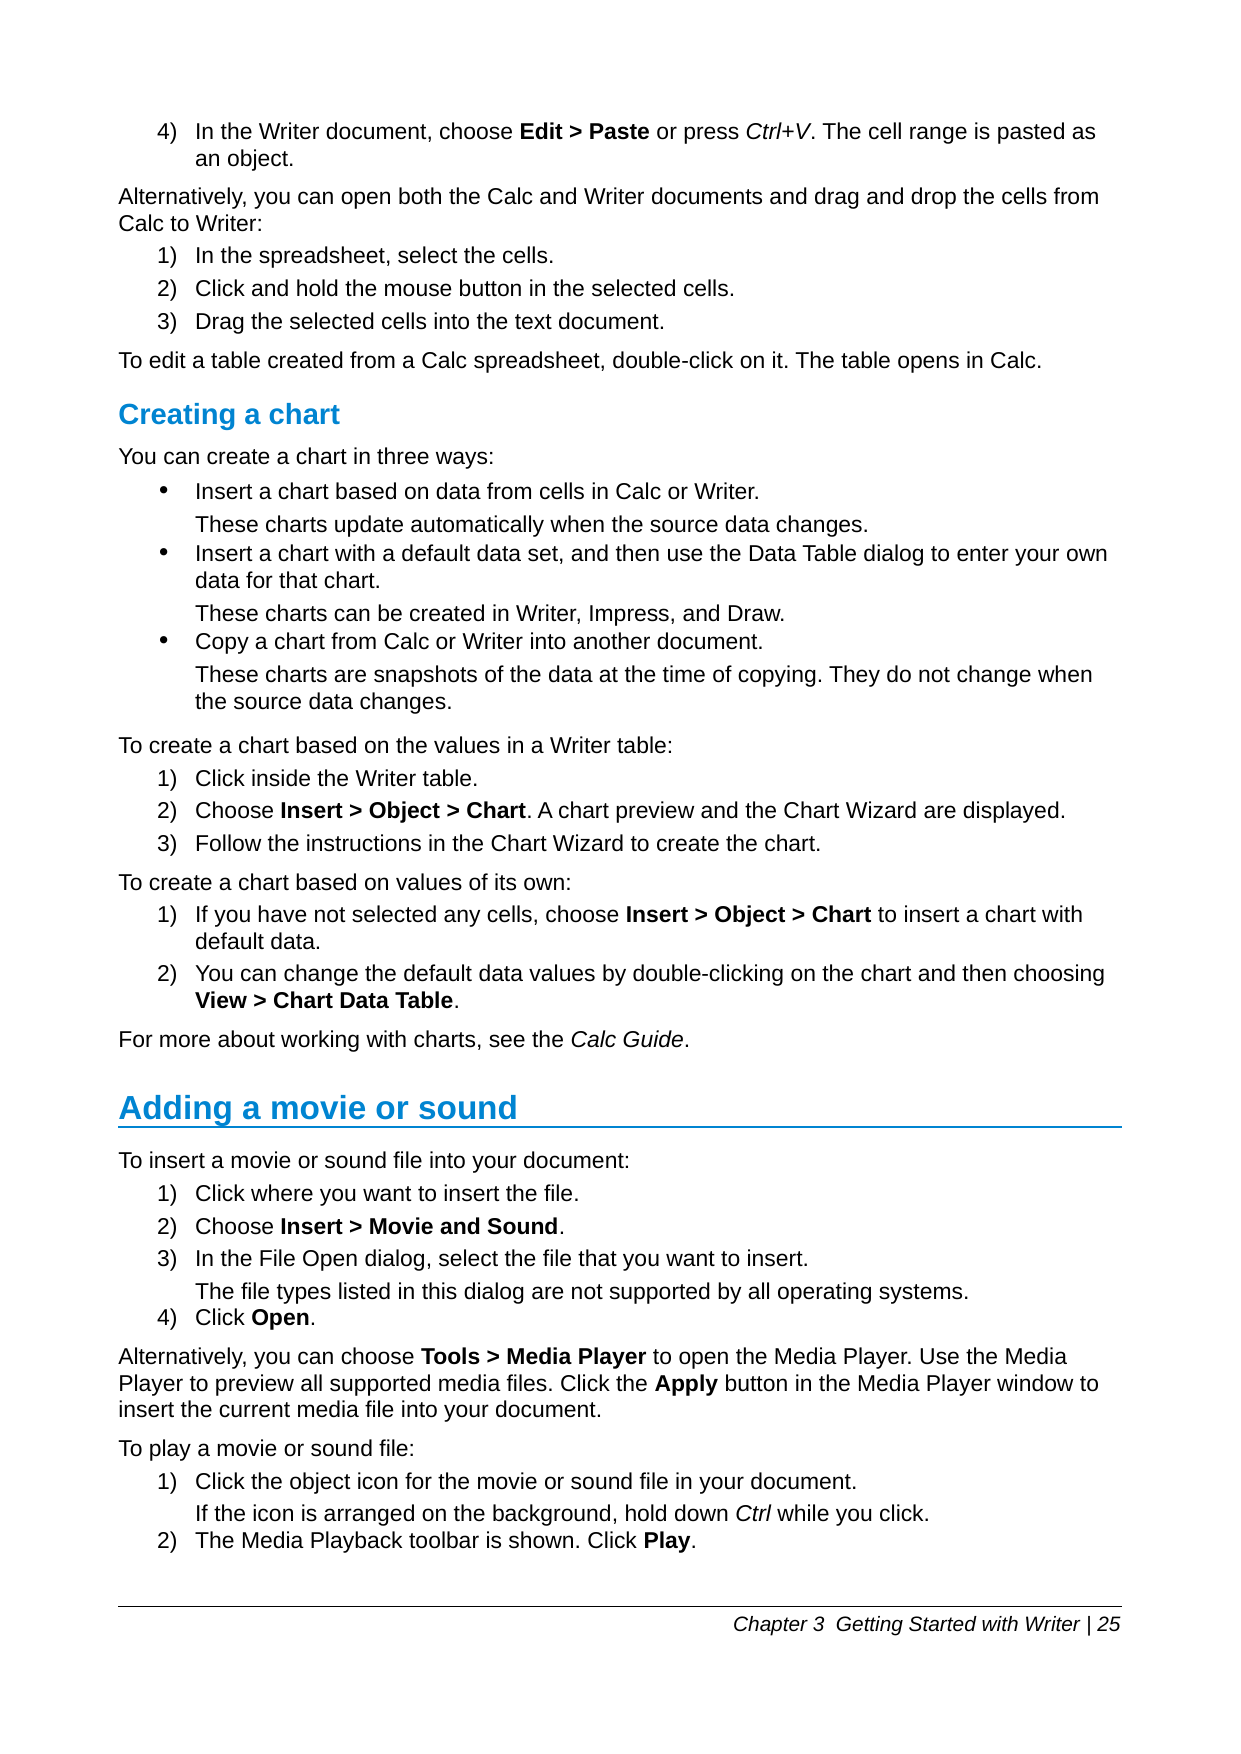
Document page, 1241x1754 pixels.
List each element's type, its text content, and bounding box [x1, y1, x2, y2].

list Click Open. [177, 1304, 1122, 1331]
list To insert a movie or sound file into your document: [118, 1147, 1122, 1174]
list Insert a chart with a default data set, and then use the Data Table dialog to enter your own data for that chart. [156, 538, 1122, 593]
list To create a chart based on values of its own: [118, 868, 1122, 895]
list Drag the selected cells into the text document. [177, 308, 1122, 334]
list You can create a chart in three ways: [118, 443, 1122, 469]
list You can change the default data values by double-clicking on the chart and then choosing View > Chart Data Table. [177, 960, 1122, 1013]
list Insert a chart based on data from cells in Calc or Writer. [156, 476, 1122, 505]
list In the Writer document, choose Edit > Paste or press Ctrl+V. The cell range is pasted as an object. [177, 118, 1122, 171]
list If the icon is arranged on the background, hold down Ctrl while you click. [195, 1500, 1122, 1527]
list In the spreadsheet, select the cells. [177, 242, 1122, 269]
text For more about working with charts, see the Calc Guide. [118, 1026, 1122, 1052]
list Choose Insert > Object > Chart. A chart preview and the Chart Wizard are displayed. [177, 797, 1122, 823]
text Alternatively, you can choose Tools > Media Player to open the Media Player. Use the Media Player to preview all supported media files. Click the Apply button in the Media Player window to insert the current media file into your document. [118, 1343, 1122, 1422]
list The Media Playback toolbar is shown. Click Play. [177, 1527, 1122, 1553]
list Click inside the Writer table. [177, 764, 1122, 791]
list The file types listed in this dialog are not supported by all operating systems. [195, 1278, 1122, 1304]
list Alternatively, you can open both the Calc and Writer documents and drag and drop the cells from Calc to Writer: [118, 183, 1122, 236]
list Click the object icon for the movie or sound file in your document. [177, 1468, 1122, 1494]
list Click where you want to insert the file. [177, 1180, 1122, 1207]
list Copy a chart from Calc or Writer into another document. [156, 626, 1122, 655]
list To create a chart based on the values in a Writer table: [118, 732, 1122, 758]
list These charts are snapshots of the data at the time of copying. They do not change when the source data changes. [195, 661, 1122, 714]
list Choose Insert > Movie and Sound. [177, 1213, 1122, 1239]
subtitle Adding a movie or sound [118, 1088, 1122, 1126]
list These charts update automatically when the source data changes. [195, 511, 1122, 538]
subtitle Creating a chart [118, 397, 1122, 431]
list These charts can be created in Writer, Impress, and Draw. [195, 599, 1122, 626]
text To edit a table created from a Calc spreadsheet, double-click on it. The table opens in Calc. [118, 347, 1122, 373]
list Click and hold the mouse button in the selected cells. [177, 275, 1122, 301]
list Follow the instructions in the Chart Wizard to create the chart. [177, 830, 1122, 856]
list In the File Open dialog, select the file that you want to insert. [177, 1245, 1122, 1272]
list To play a movie or sound file: [118, 1435, 1122, 1461]
list If you have not selected any cells, choose Insert > Object > Chart to insert a chart with default data. [177, 901, 1122, 954]
